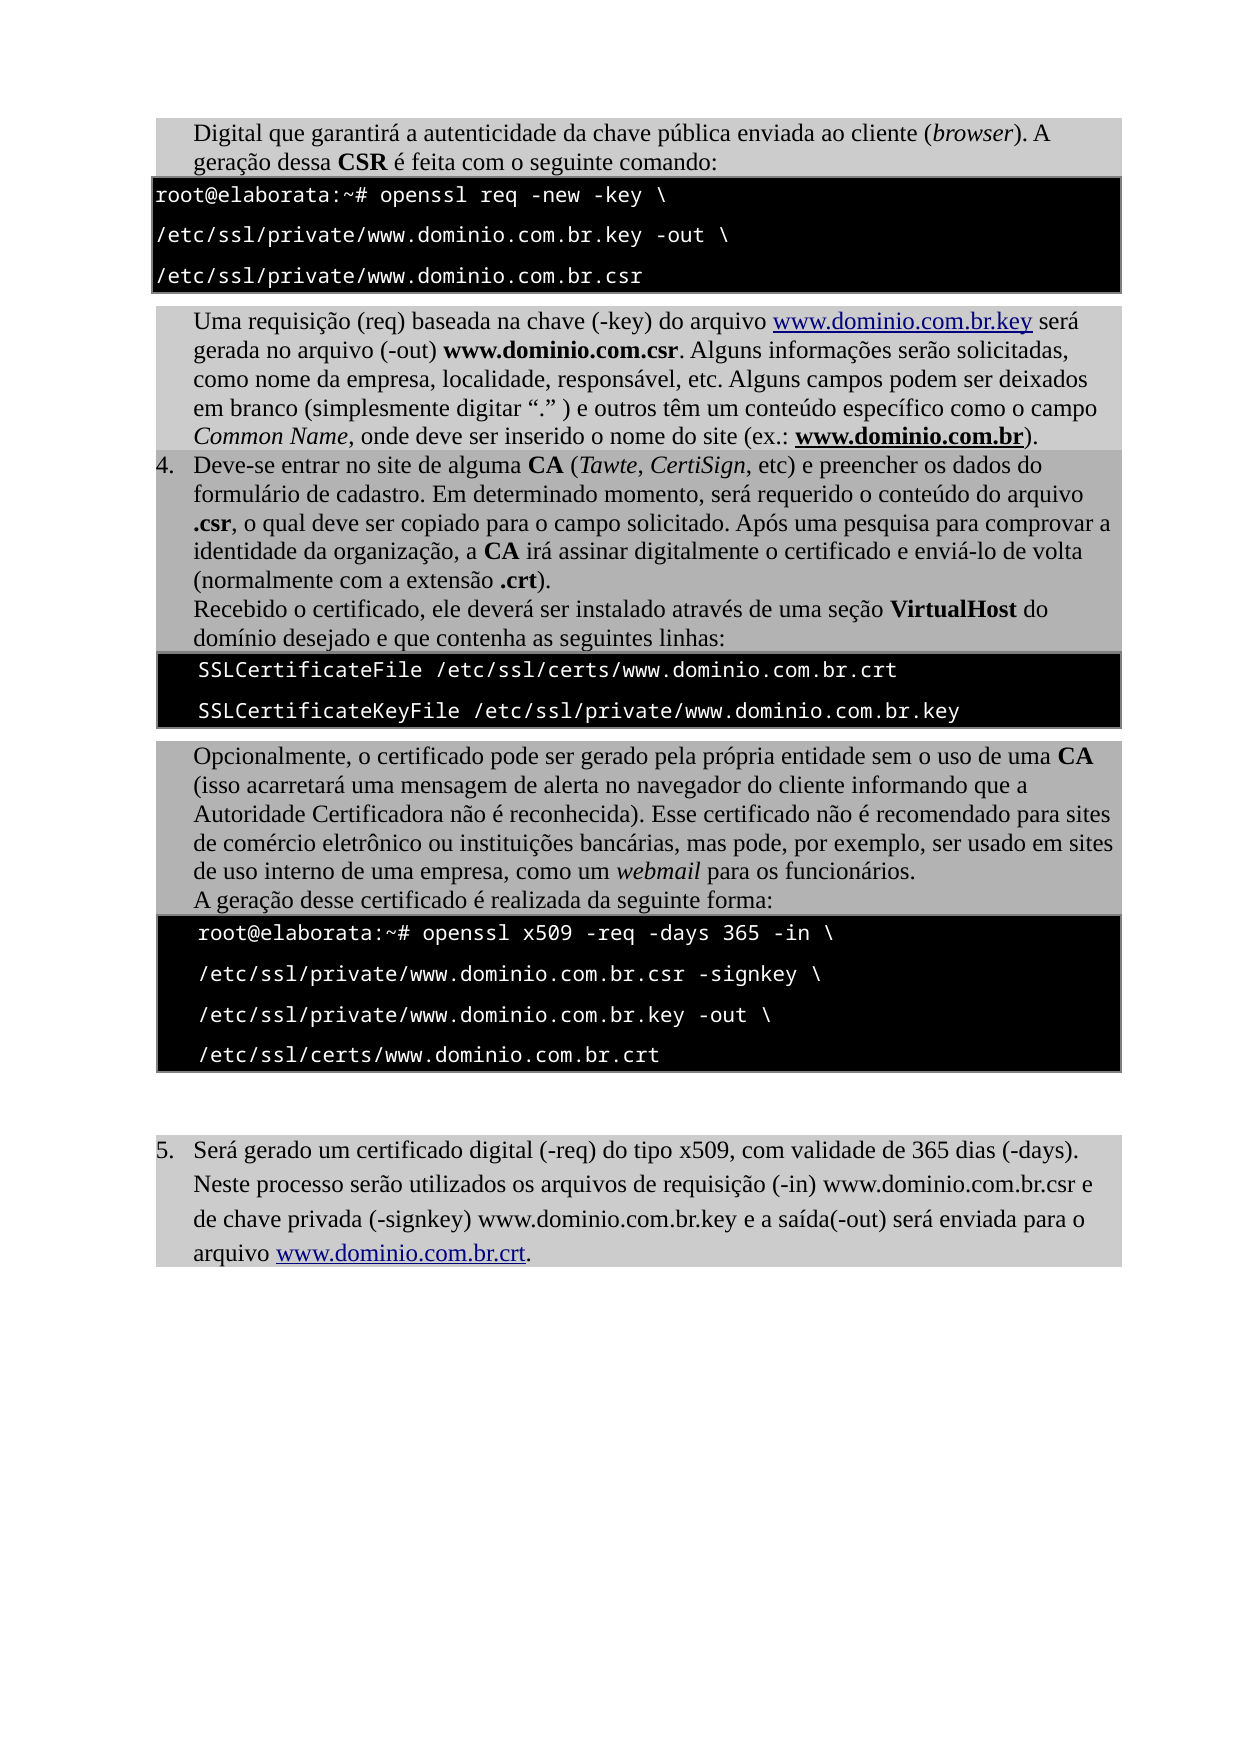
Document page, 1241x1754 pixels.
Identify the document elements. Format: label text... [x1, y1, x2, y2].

list Digital que garantirá a autenticidade da chave pública enviada ao cliente (browser). A geração dessa CSR é feita com o seguinte comando: [156, 118, 1122, 176]
list /etc/ssl/private/www.dominio.com.br.csr -signkey \ [158, 955, 1120, 987]
list SSLCertificateFile /etc/ssl/certs/www.dominio.com.br.crt [158, 654, 1120, 684]
list Recebido o certificado, ele deverá ser instalado através de uma seção VirtualHost do domínio desejado e que contenha as seguintes linhas: [156, 594, 1122, 651]
list SSLCertificateKeyFile /etc/ssl/private/www.dominio.com.br.key [158, 692, 1120, 727]
list Deve-se entrar no site de alguma CA (Tawte, CertiSign, etc) e preencher os dados do formulário de cadastro. Em determinado momento, será requerido o conteúdo do arquivo .csr, o qual deve ser copiado para o campo solicitado. Após uma pesquisa para comprovar a identidade da organização, a CA irá assinar digitalmente o certificado e enviá-lo de volta (normalmente com a extensão .crt). [156, 450, 1122, 594]
list Uma requisição (req) baseada na chave (-key) do arquivo www.dominio.com.br.key será gerada no arquivo (-out) www.dominio.com.csr. Alguns informações serão solicitadas, como nome da empresa, localidade, responsável, etc. Alguns campos podem ser deixados em branco (simplesmente digitar “.” ) e outros têm um conteúdo específico como o campo Common Name, onde deve ser inserido o nome do site (ex.: www.dominio.com.br). [156, 306, 1122, 450]
list /etc/ssl/private/www.dominio.com.br.key -out \ [158, 996, 1120, 1028]
list Será gerado um certificado digital (-req) do tipo x509, com validade de 365 dias (-days). Neste processo serão utilizados os arquivos de requisição (-in) www.dominio.com.br.csr e de chave privada (-signkey) www.dominio.com.br.key e a saída(-out) será enviada para o arquivo www.dominio.com.br.crt. [156, 1135, 1122, 1267]
list Opcionalmente, o certificado pode ser gerado pela própria entidade sem o uso de uma CA (isso acarretará uma mensagem de alerta no navegador do cliente informando que a Autoridade Certificadora não é reconhecida). Esse certificado não é recomendado para sites de comércio eletrônico ou instituições bancárias, mas pode, por exemplo, ser usado em sites de uso interno de uma empresa, como um webmail para os funcionários. [156, 741, 1122, 885]
text /etc/ssl/private/www.dominio.com.br.csr [153, 257, 1120, 292]
text /etc/ssl/private/www.dominio.com.br.key -out \ [153, 216, 1120, 249]
list A geração desse certificado é realizada da seguinte forma: [156, 885, 1122, 914]
list /etc/ssl/certs/www.dominio.com.br.crt [158, 1036, 1120, 1071]
list root@elaborata:~# openssl x509 -req -days 365 -in \ [158, 916, 1120, 947]
text root@elaborata:~# openssl req -new -key \ [153, 178, 1120, 208]
